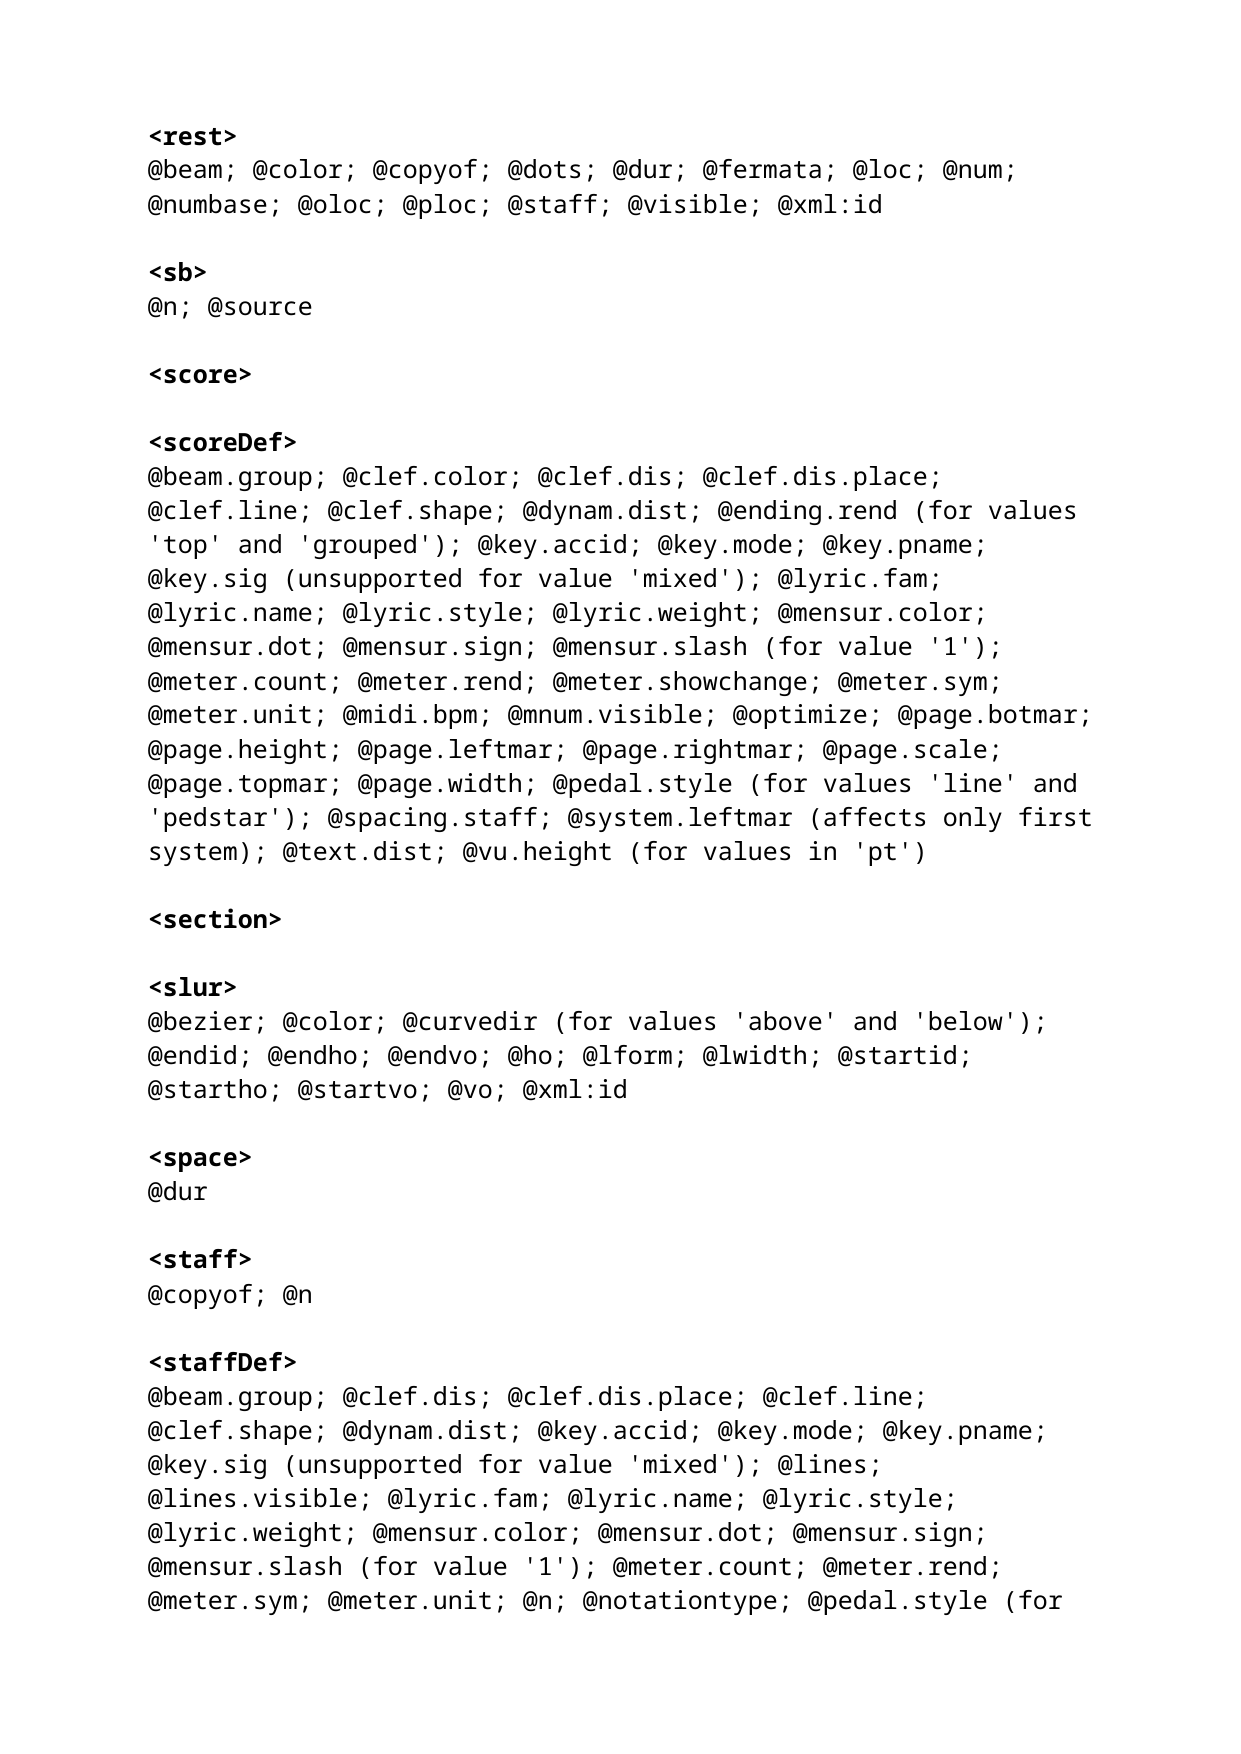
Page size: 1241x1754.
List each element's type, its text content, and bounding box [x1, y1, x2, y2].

text <slur> [148, 970, 1093, 1004]
text <rest> [148, 118, 1093, 152]
text @n; @source [148, 288, 1093, 322]
text @dur [148, 1174, 1093, 1208]
text @beam.group; @clef.dis; @clef.dis.place; @clef.line; @clef.shape; @dynam.dist; @key.accid; @key.mode; @key.pname; @key.sig (unsupported for value 'mixed'); @lines; @lines.visible; @lyric.fam; @lyric.name; @lyric.style; @lyric.weight; @mensur.color; @mensur.dot; @mensur.sign; @mensur.slash (for value '1'); @meter.count; @meter.rend; @meter.sym; @meter.unit; @n; @notationtype; @pedal.style (for [148, 1378, 1093, 1617]
text <space> [148, 1140, 1093, 1174]
text <staff> [148, 1242, 1093, 1276]
text @beam; @color; @copyof; @dots; @dur; @fermata; @loc; @num; @numbase; @oloc; @ploc; @staff; @visible; @xml:id [148, 152, 1093, 220]
text <score> [148, 357, 1093, 391]
text <staffDef> [148, 1344, 1093, 1378]
text @beam.group; @clef.color; @clef.dis; @clef.dis.place; @clef.line; @clef.shape; @dynam.dist; @ending.rend (for values 'top' and 'grouped'); @key.accid; @key.mode; @key.pname; @key.sig (unsupported for value 'mixed'); @lyric.fam; @lyric.name; @lyric.style; @lyric.weight; @mensur.color; @mensur.dot; @mensur.sign; @mensur.slash (for value '1'); @meter.count; @meter.rend; @meter.showchange; @meter.sym; @meter.unit; @midi.bpm; @mnum.visible; @optimize; @page.botmar; @page.height; @page.leftmar; @page.rightmar; @page.scale; @page.topmar; @page.width; @pedal.style (for values 'line' and 'pedstar'); @spacing.staff; @system.leftmar (affects only first system); @text.dist; @vu.height (for values in 'pt') [148, 459, 1093, 867]
text <sb> [148, 254, 1093, 288]
text @copyof; @n [148, 1276, 1093, 1310]
text <section> [148, 902, 1093, 936]
text @bezier; @color; @curvedir (for values 'above' and 'below'); @endid; @endho; @endvo; @ho; @lform; @lwidth; @startid; @startho; @startvo; @vo; @xml:id [148, 1004, 1093, 1106]
text <scoreDef> [148, 425, 1093, 459]
